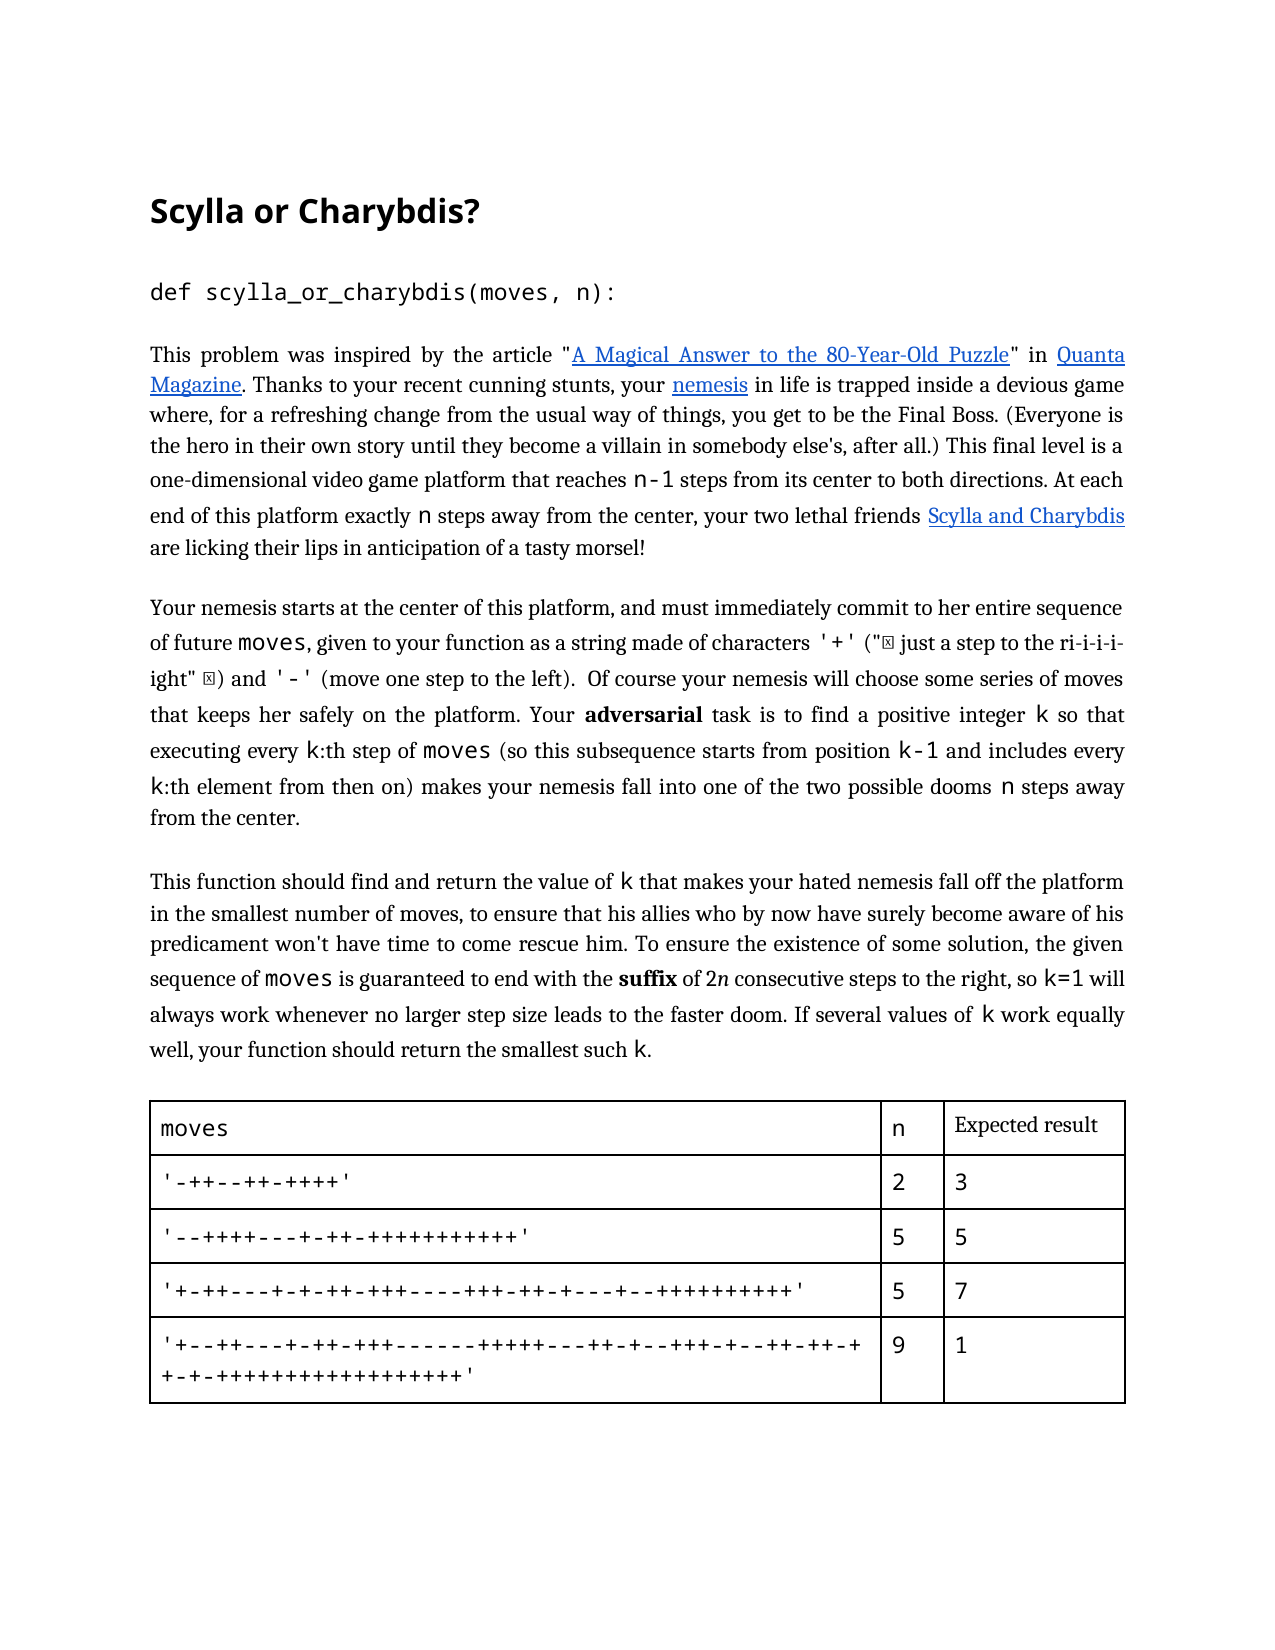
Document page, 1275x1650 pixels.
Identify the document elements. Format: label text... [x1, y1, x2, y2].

table_cell 2 [882, 1156, 943, 1208]
table_cell 5 [945, 1210, 1124, 1262]
text This problem was inspired by the article "A Magical Answer to the 80-Year-Old Puzzle" in Quanta Magazine. Thanks to your recent cunning stunts, your nemesis in life is trapped inside a devious game where, for a refreshing change from the usual way of things, you get to be the Final Boss. (Everyone is the hero in their own story until they become a villain in somebody else's, after all.) This final level is a one-dimensional video game platform that reaches n-1 steps from its center to both directions. At each end of this platform exactly n steps away from the center, your two lethal friends Scylla and Charybdis are licking their lips in anticipation of a tasty morsel! [150, 342, 1125, 561]
table_cell 3 [945, 1156, 1124, 1208]
table_cell 9 [882, 1318, 943, 1402]
table_cell '+--++---+-++-+++------+++++---++-+--+++-+--++-++-++-+-++++++++++++++++++' [151, 1318, 880, 1402]
table_cell 5 [882, 1264, 943, 1316]
table_header moves [151, 1102, 880, 1154]
text def scylla_or_charybdis(moves, n): [150, 276, 1125, 307]
table_cell 5 [882, 1210, 943, 1262]
table_cell '+-++---+-+-++-+++----+++-++-+---+--++++++++++' [151, 1264, 880, 1316]
table_cell '-++--++-++++' [151, 1156, 880, 1208]
table_header n [882, 1102, 943, 1154]
table_cell '--++++---+-++-+++++++++++' [151, 1210, 880, 1262]
table_header Expected result [945, 1102, 1124, 1154]
text Your nemesis starts at the center of this platform, and must immediately commit to her entire sequence of future moves, given to your function as a string made of characters '+' ("🎶 just a step to the ri-i-i-i-ight" 🎶) and '-' (move one step to the left). Of course your nemesis will choose some series of moves that keeps her safely on the platform. Your adversarial task is to find a positive integer k so that executing every k:th step of moves (so this subsequence starts from position k-1 and includes every k:th element from then on) makes your nemesis fall into one of the two possible dooms n steps away from the center. [150, 595, 1125, 831]
table_cell 7 [945, 1264, 1124, 1316]
text This function should find and return the value of k that makes your hated nemesis fall off the platform in the smallest number of moves, to ensure that his allies who by now have surely become aware of his predicament won't have time to come rescue him. To ensure the existence of some solution, the given sequence of moves is guaranteed to end with the suffix of 2n consecutive steps to the right, so k=1 will always work whenever no larger step size leads to the faster doom. If several values of k work equally well, your function should return the smallest such k. [150, 865, 1125, 1065]
subtitle Scylla or Charybdis? [150, 187, 1125, 233]
table_cell 1 [945, 1318, 1124, 1402]
